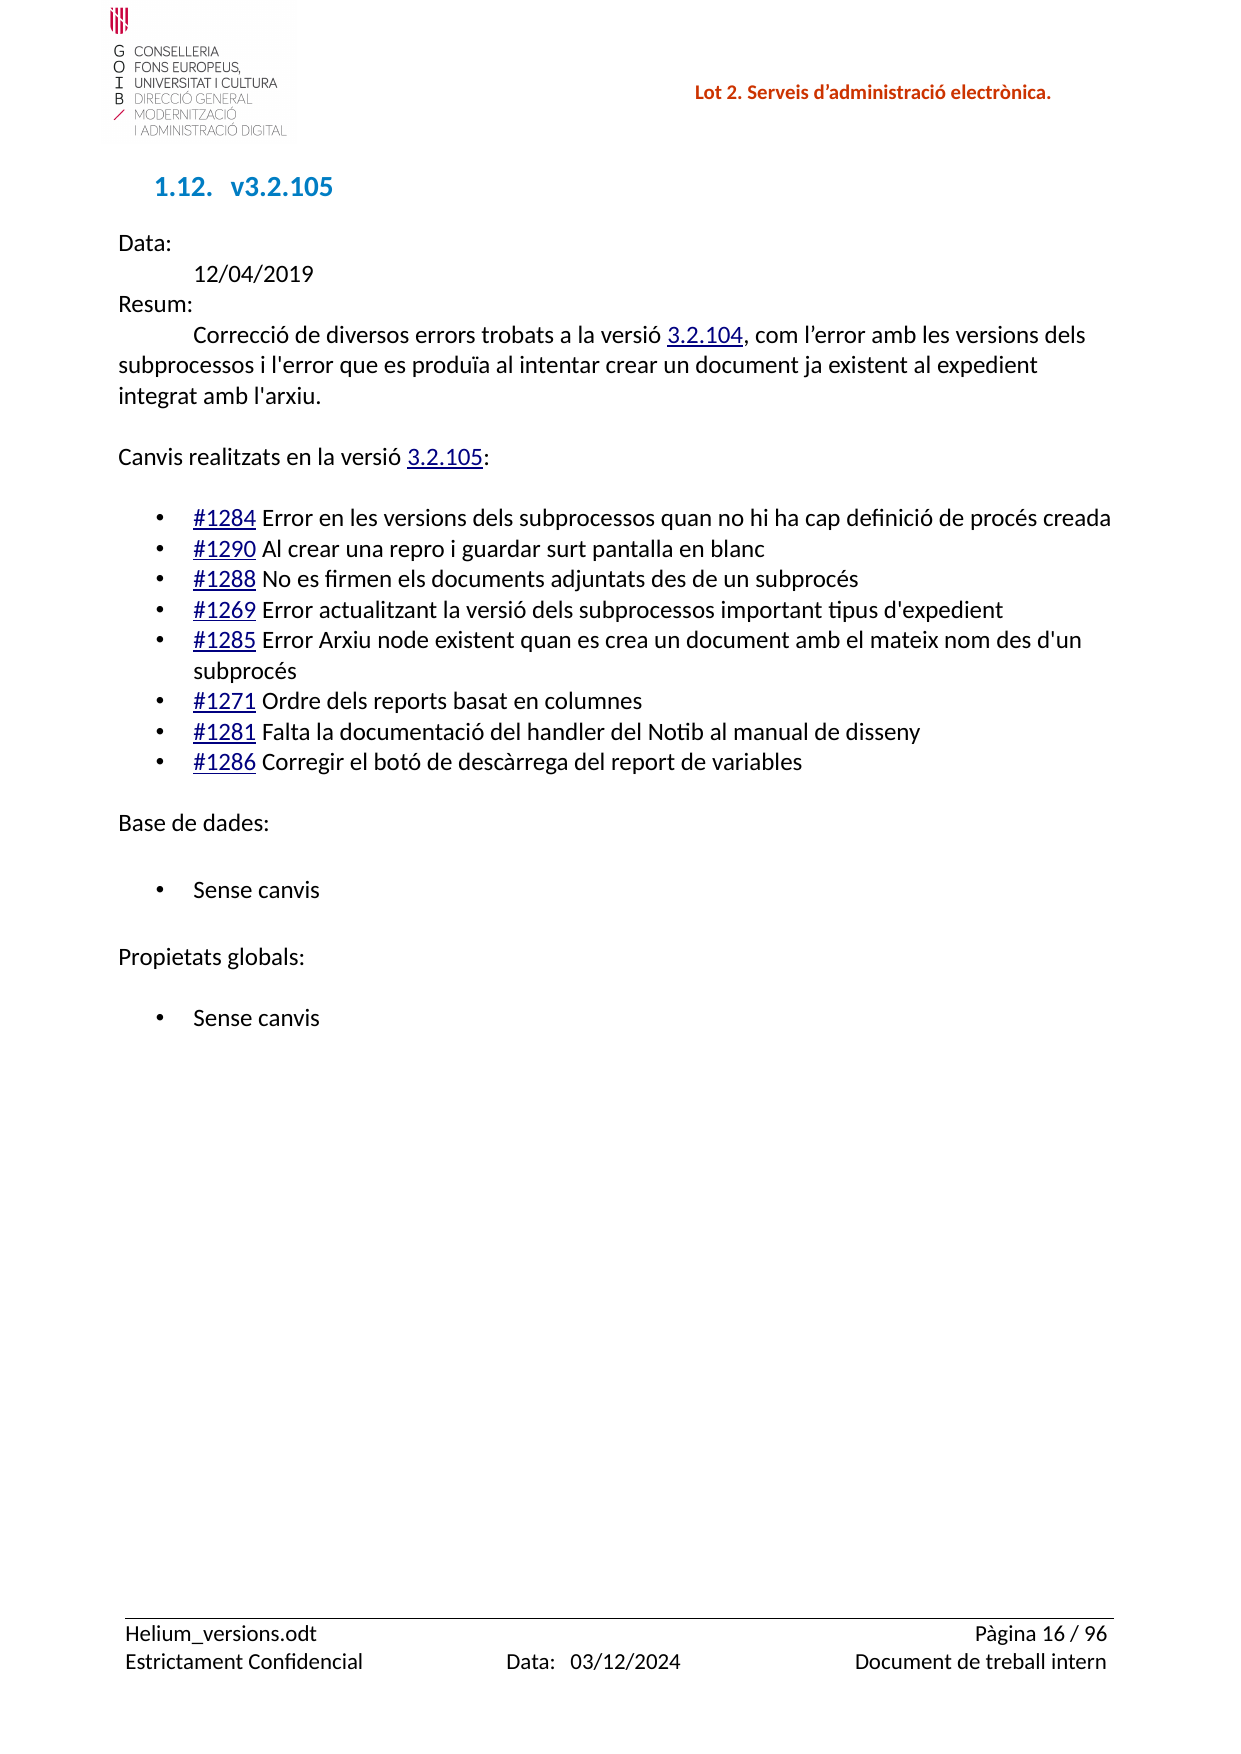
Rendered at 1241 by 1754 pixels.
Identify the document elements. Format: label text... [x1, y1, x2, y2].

list Sense canvis [156, 874, 1122, 905]
list #1288 No es firmen els documents adjuntats des de un subprocés [156, 563, 1122, 594]
text Resum: [118, 289, 1122, 319]
subtitle v3.2.105 [153, 168, 1122, 204]
text Propietats globals: [118, 941, 1122, 972]
list #1271 Ordre dels reports basat en columnes [156, 685, 1122, 716]
list #1286 Corregir el botó de descàrrega del report de variables [156, 746, 1122, 777]
text Correcció de diversos errors trobats a la versió 3.2.104, com l’error amb les versions dels subprocessos i l'error que es produïa al intentar crear un document ja existent al expedient integrat amb l'arxiu. [118, 319, 1122, 411]
text 12/04/2019 [118, 258, 1122, 289]
list #1285 Error Arxiu node existent quan es crea un document amb el mateix nom des d'un subprocés [156, 624, 1122, 685]
list #1284 Error en les versions dels subprocessos quan no hi ha cap definició de procés creada [156, 502, 1122, 533]
text Base de dades: [118, 807, 1122, 838]
picture [100, 0, 297, 144]
text Canvis realitzats en la versió 3.2.105: [118, 441, 1122, 472]
list #1290 Al crear una repro i guardar surt pantalla en blanc [156, 533, 1122, 563]
list Sense canvis [156, 1002, 1122, 1033]
list #1269 Error actualitzant la versió dels subprocessos important tipus d'expedient [156, 594, 1122, 624]
list #1281 Falta la documentació del handler del Notib al manual de disseny [156, 716, 1122, 746]
text Data: [118, 228, 1122, 258]
